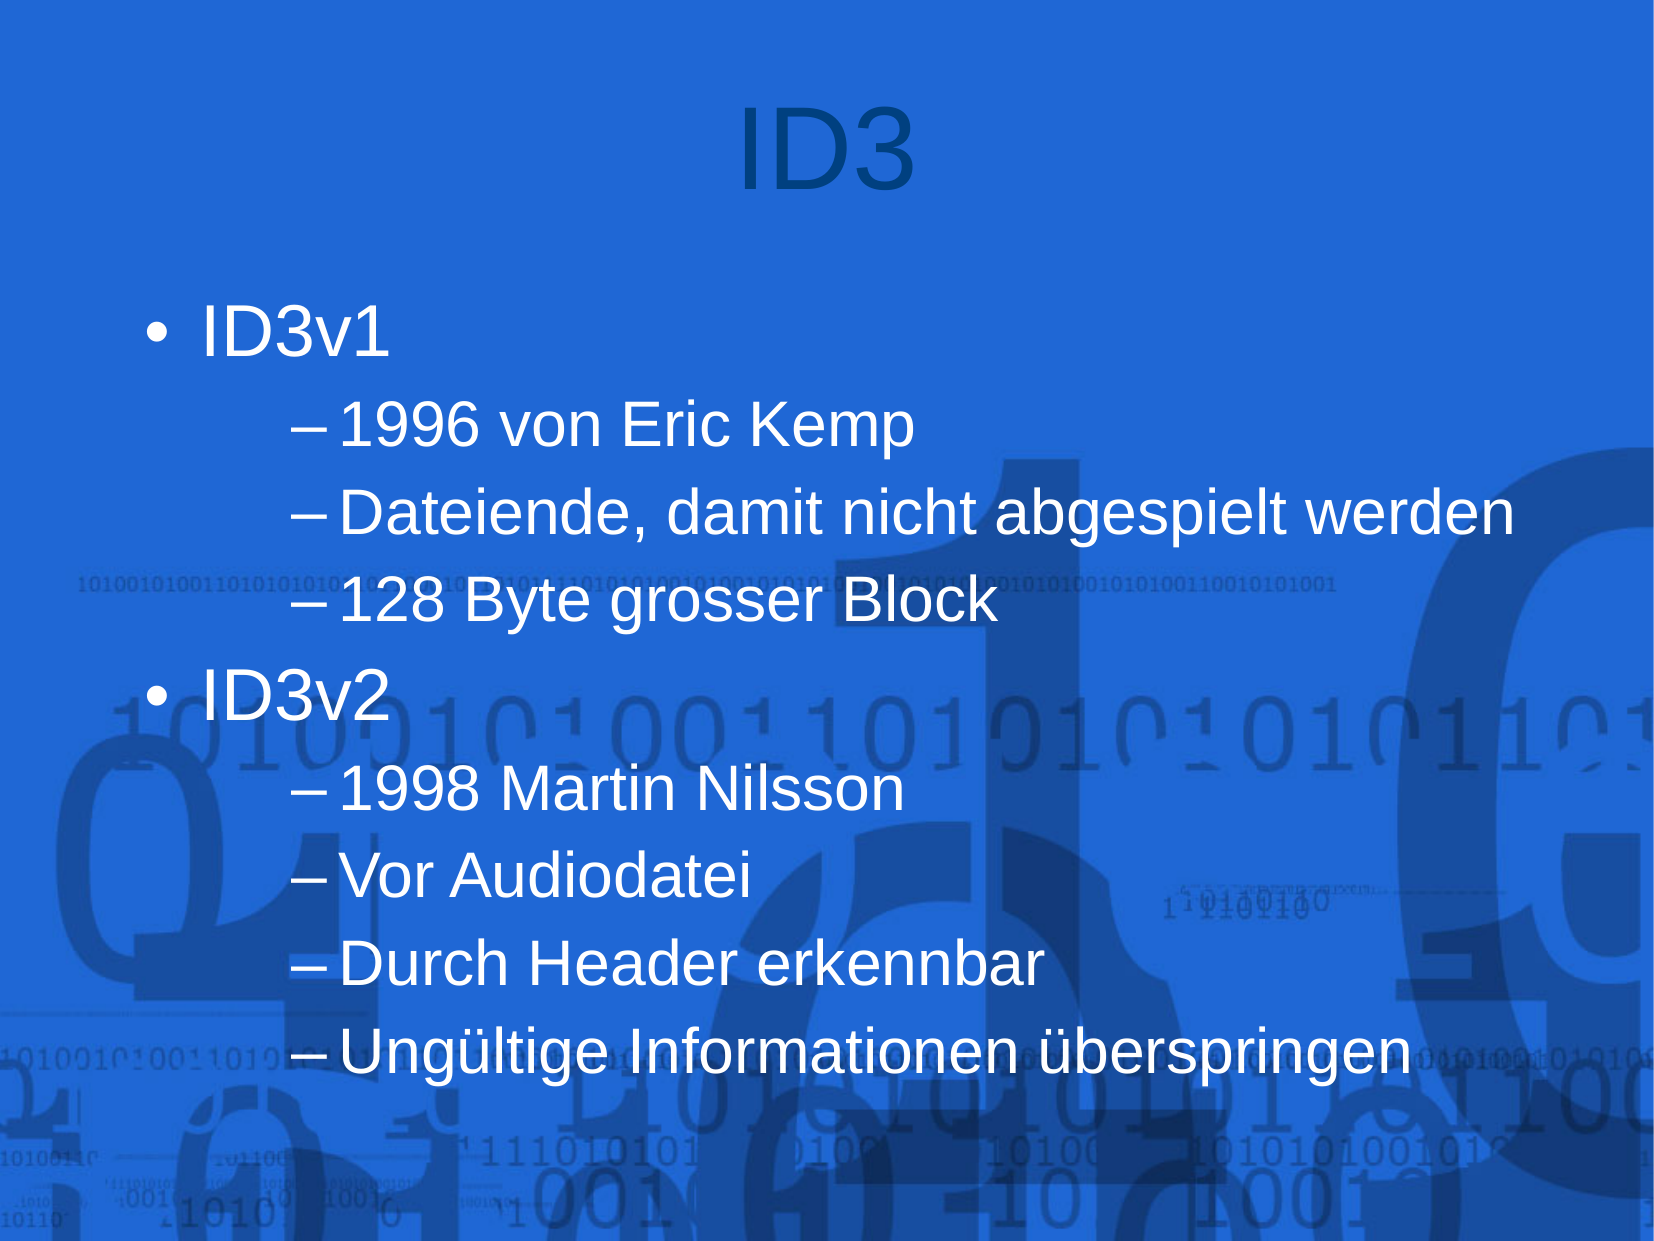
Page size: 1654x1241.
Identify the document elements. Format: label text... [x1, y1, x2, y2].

title ID3 [124, 15, 1530, 282]
list ID3v1 1996 von Eric Kemp Dateiende, damit nicht abgespielt werden 128 Byte grosser Block ID3v2 1998 Martin Nilsson Vor Audiodatei Durch Header erkennbar Ungültige Informationen überspringen [82, 290, 1571, 1090]
picture [0, 0, 1654, 1241]
